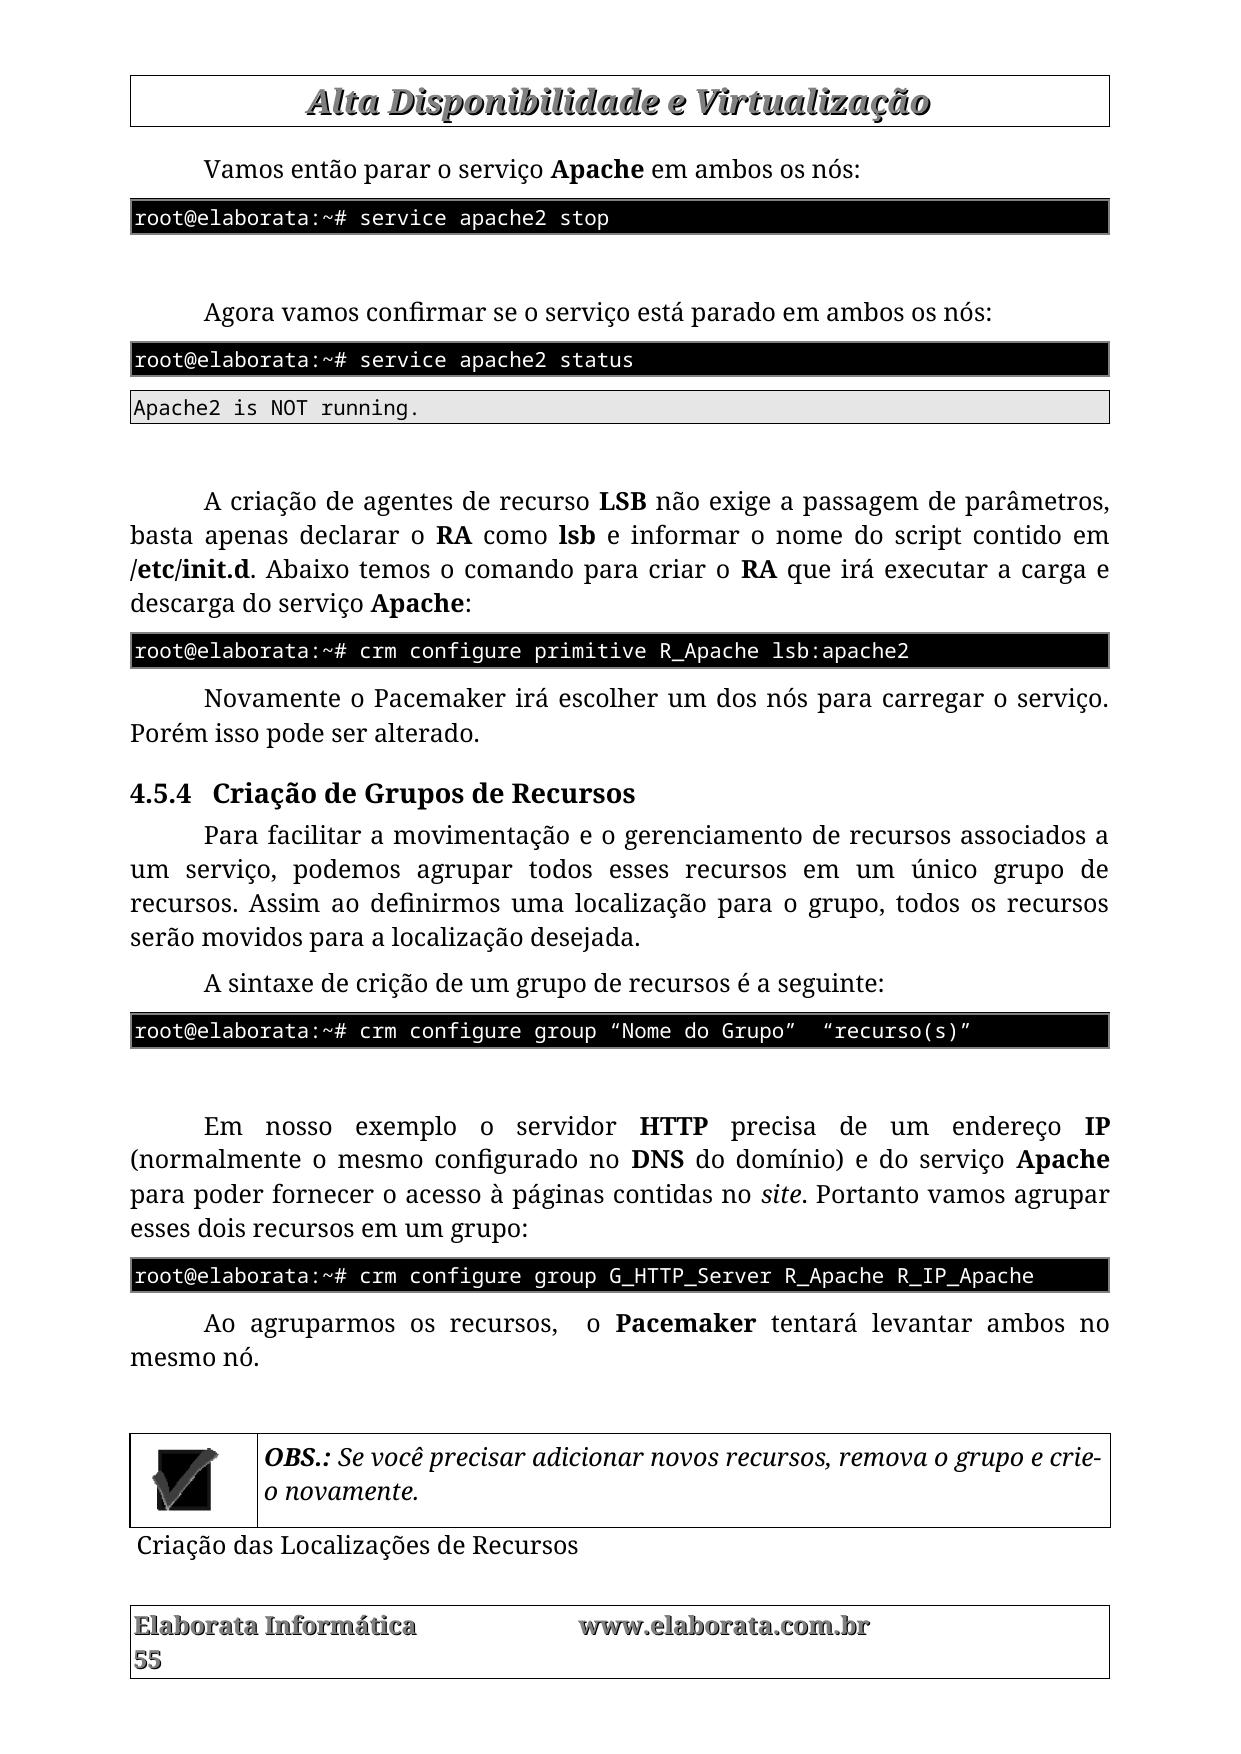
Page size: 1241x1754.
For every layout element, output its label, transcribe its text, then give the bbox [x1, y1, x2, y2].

table_header OBS.: Se você precisar adicionar novos recursos, remova o grupo e crie-o novamente. [258, 1434, 1110, 1527]
text root@elaborata:~# service apache2 stop [132, 201, 1108, 233]
text root@elaborata:~# crm configure group G_HTTP_Server R_Apache R_IP_Apache [132, 1259, 1108, 1291]
text Criação das Localizações de Recursos [130, 1528, 1110, 1562]
text Novamente o Pacemaker irá escolher um dos nós para carregar o serviço. Porém isso pode ser alterado. [130, 681, 1110, 749]
text A criação de agentes de recurso LSB não exige a passagem de parâmetros, basta apenas declarar o RA como lsb e informar o nome do script contido em /etc/init.d. Abaixo temos o comando para criar o RA que irá executar a carga e descarga do serviço Apache: [130, 483, 1110, 619]
text Em nosso exemplo o servidor HTTP precisa de um endereço IP (normalmente o mesmo configurado no DNS do domínio) e do serviço Apache para poder fornecer o acesso à páginas contidas no site. Portanto vamos agrupar esses dois recursos em um grupo: [130, 1108, 1110, 1244]
text root@elaborata:~# crm configure group “Nome do Grupo” “recurso(s)” [132, 1015, 1108, 1047]
text root@elaborata:~# service apache2 status [132, 343, 1108, 375]
text Vamos então parar o serviço Apache em ambos os nós: [130, 152, 1110, 186]
text Para facilitar a movimentação e o gerenciamento de recursos associados a um serviço, podemos agrupar todos esses recursos em um único grupo de recursos. Assim ao definirmos uma localização para o grupo, todos os recursos serão movidos para a localização desejada. [130, 817, 1110, 954]
text Agora vamos confirmar se o serviço está parado em ambos os nós: [130, 294, 1110, 328]
text root@elaborata:~# crm configure primitive R_Apache lsb:apache2 [132, 634, 1108, 667]
text Apache2 is NOT running. [131, 391, 1109, 423]
text A sintaxe de crição de um grupo de recursos é a seguinte: [130, 966, 1110, 1000]
table_header [131, 1434, 257, 1527]
subtitle Criação de Grupos de Recursos [130, 774, 1110, 811]
text Ao agruparmos os recursos, o Pacemaker tentará levantar ambos no mesmo nó. [130, 1306, 1110, 1374]
